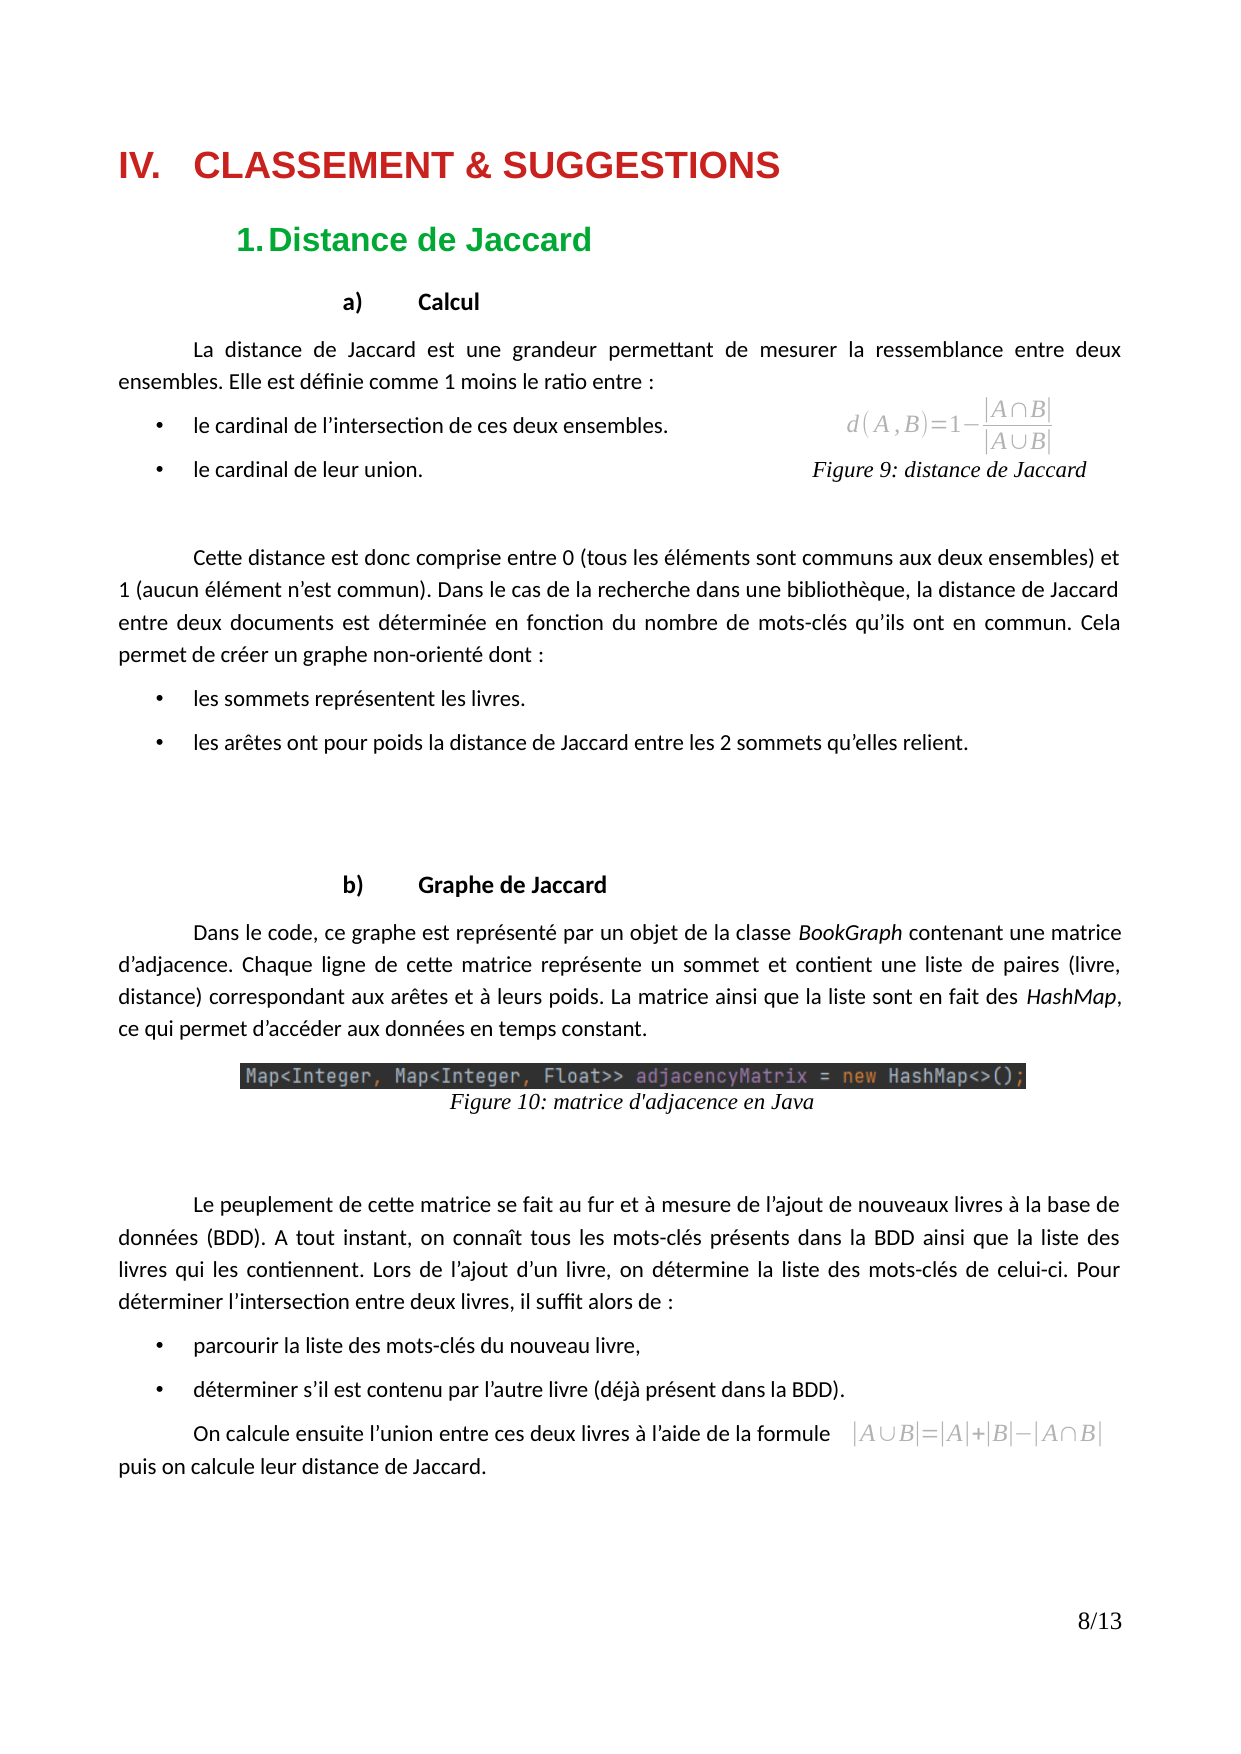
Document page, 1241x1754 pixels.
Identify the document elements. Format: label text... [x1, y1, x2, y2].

subtitle Graphe de Jaccard [342, 869, 1122, 899]
list les sommets représentent les livres. [156, 684, 1122, 712]
text Le peuplement de cette matrice se fait au fur et à mesure de l’ajout de nouveaux livres à la base de données (BDD). A tout instant, on connaît tous les mots-clés présents dans la BDD ainsi que la liste des livres qui les contiennent. Lors de l’ajout d’un livre, on détermine la liste des mots-clés de celui-ci. Pour déterminer l’intersection entre deux livres, il suffit alors de : [118, 1191, 1122, 1315]
subtitle Distance de Jaccard [236, 220, 1122, 259]
text Figure 10: matrice d'adjacence en Java [240, 1089, 1026, 1114]
list déterminer s’il est contenu par l’autre livre (déjà présent dans la BDD). [156, 1375, 1122, 1403]
text La distance de Jaccard est une grandeur permettant de mesurer la ressemblance entre deux ensembles. Elle est définie comme 1 moins le ratio entre : [118, 335, 1122, 395]
text Figure 9: distance de Jaccard [786, 395, 1114, 482]
subtitle CLASSEMENT & SUGGESTIONS [118, 143, 1122, 187]
text Dans le code, ce graphe est représenté par un objet de la classe BookGraph contenant une matrice d’adjacence. Chaque ligne de cette matrice représente un sommet et contient une liste de paires (livre, distance) correspondant aux arêtes et à leurs poids. La matrice ainsi que la liste sont en fait des HashMap, ce qui permet d’accéder aux données en temps constant. [118, 918, 1122, 1042]
list parcourir la liste des mots-clés du nouveau livre, [156, 1331, 1122, 1359]
list les arêtes ont pour poids la distance de Jaccard entre les 2 sommets qu’elles relient. [156, 728, 1122, 756]
list le cardinal de leur union. [156, 455, 786, 483]
list le cardinal de l’intersection de ces deux ensembles. [156, 411, 786, 439]
text Cette distance est donc comprise entre 0 (tous les éléments sont communs aux deux ensembles) et 1 (aucun élément n’est commun). Dans le cas de la recherche dans une bibliothèque, la distance de Jaccard entre deux documents est déterminée en fonction du nombre de mots-clés qu’ils ont en commun. Cela permet de créer un graphe non-orienté dont : [118, 543, 1122, 668]
picture [240, 1063, 1026, 1089]
text On calcule ensuite l’union entre ces deux livres à l’aide de la formulepuis on calcule leur distance de Jaccard. [118, 1419, 1122, 1480]
subtitle Calcul [342, 286, 1122, 316]
